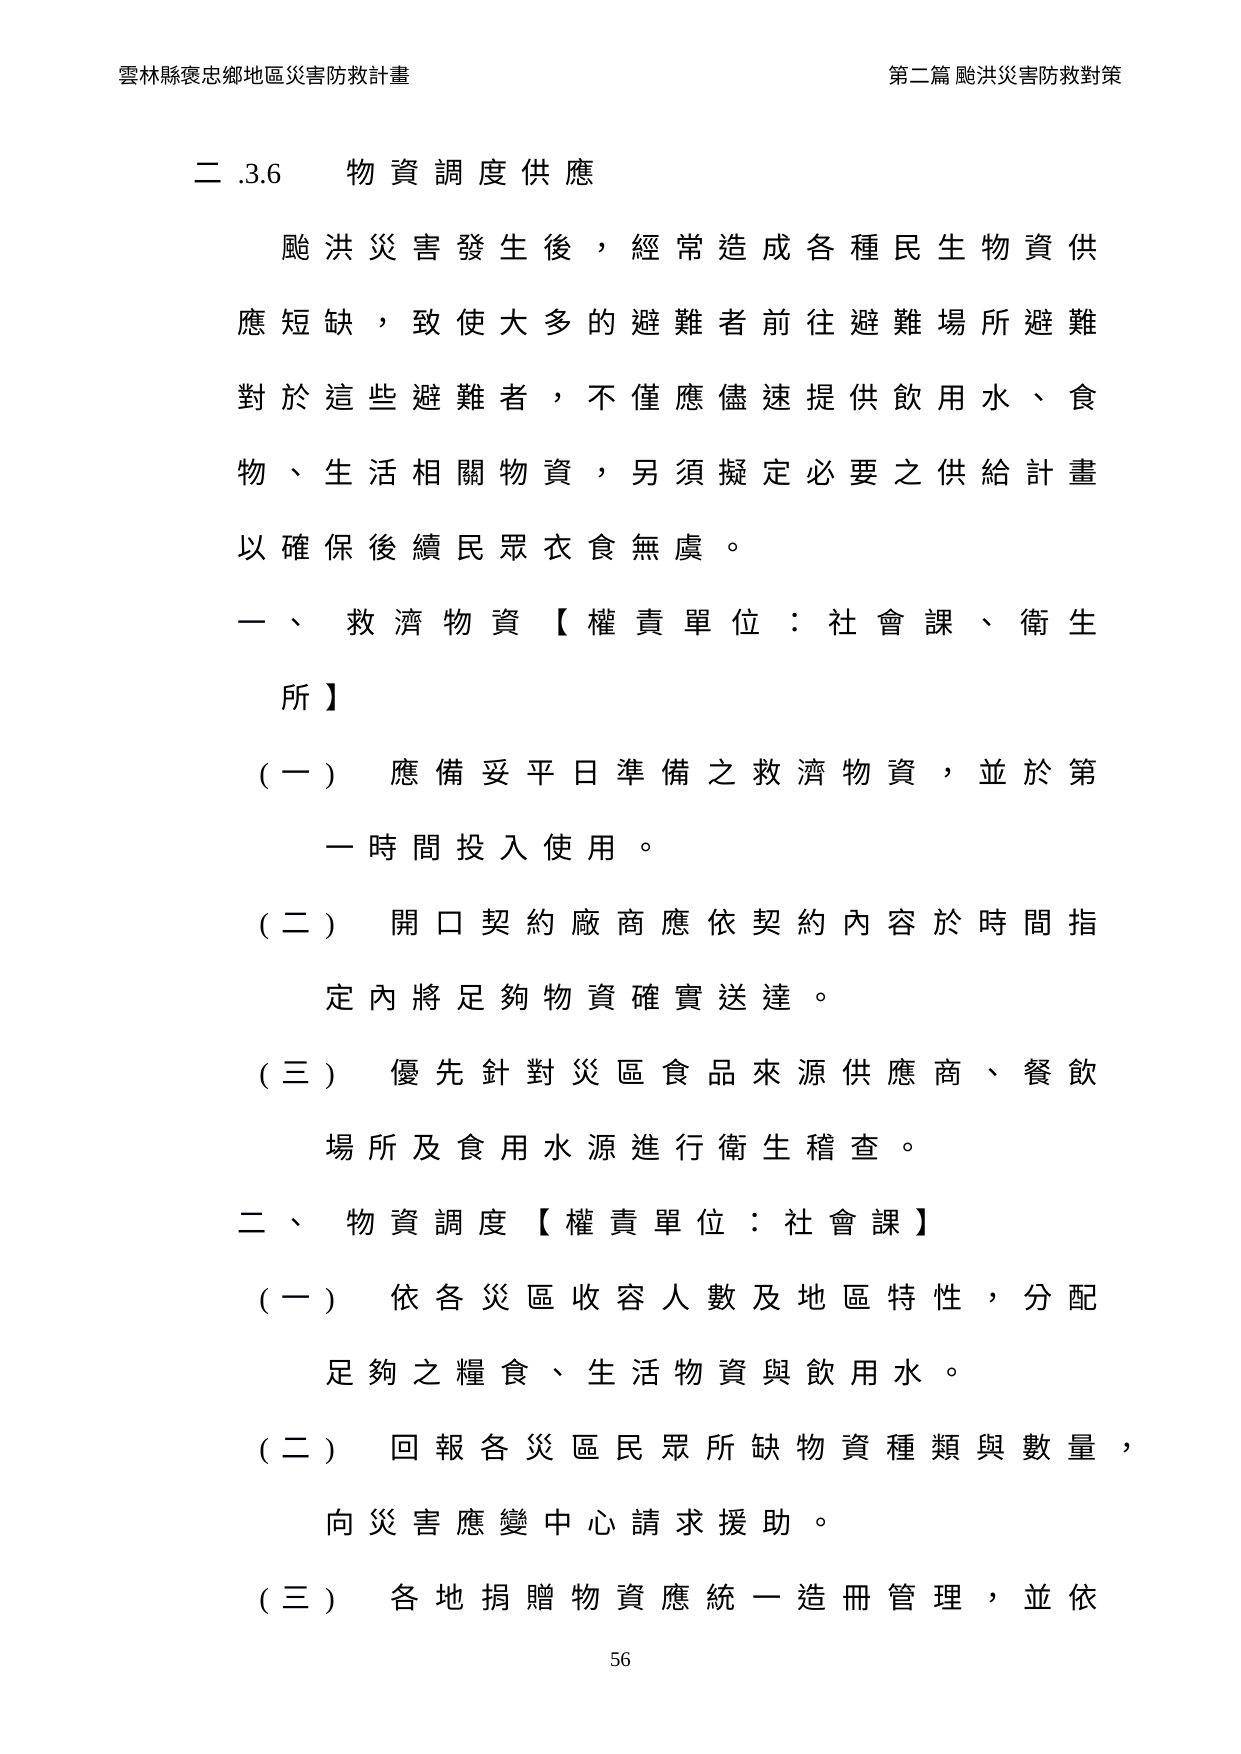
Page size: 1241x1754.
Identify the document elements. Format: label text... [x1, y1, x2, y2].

list 物資調度【權責單位：社會課】 [221, 1177, 1112, 1252]
list 應備妥平日準備之救濟物資，並於第一時間投入使用。 [250, 727, 1112, 877]
list 優先針對災區食品來源供應商、餐飲場所及食用水源進行衛生稽查。 [250, 1027, 1112, 1177]
list 物資調度供應 [187, 127, 1112, 202]
list 依各災區收容人數及地區特性，分配足夠之糧食、生活物資與飲用水。 [250, 1252, 1112, 1402]
list 各地捐贈物資應統一造冊管理，並依 [250, 1552, 1112, 1627]
list 救濟物資【權責單位：社會課、衛生所】 [221, 577, 1112, 727]
list 開口契約廠商應依契約內容於時間指定內將足夠物資確實送達。 [250, 877, 1112, 1027]
list 回報各災區民眾所缺物資種類與數量，向災害應變中心請求援助。 [250, 1402, 1112, 1552]
text 颱洪災害發生後，經常造成各種民生物資供應短缺，致使大多的避難者前往避難場所避難。對於這些避難者，不僅應儘速提供飲用水、食物、生活相關物資，另須擬定必要之供給計畫，以確保後續民眾衣食無虞。 [220, 202, 1112, 577]
